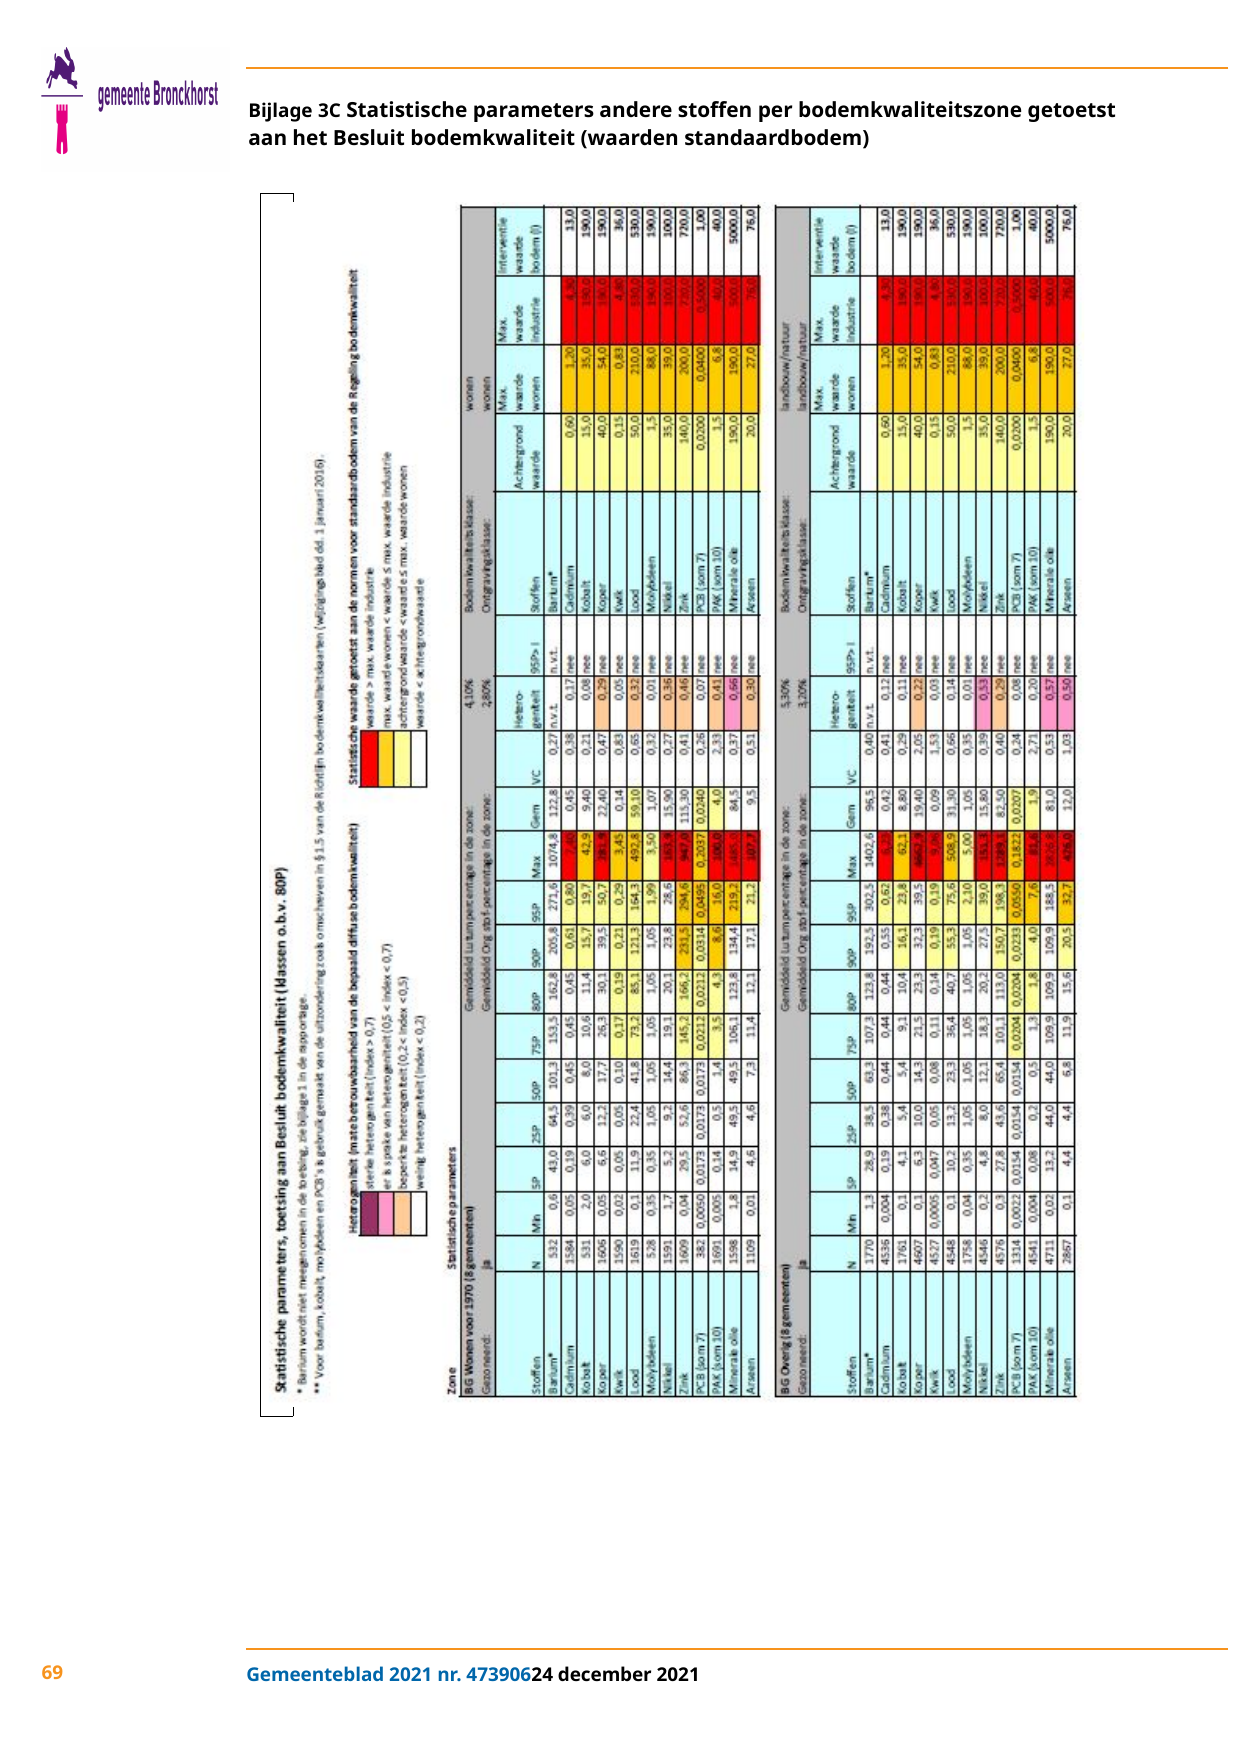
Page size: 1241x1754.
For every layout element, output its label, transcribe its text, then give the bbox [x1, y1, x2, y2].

text Bijlage 3C Statistische parameters andere stoffen per bodemkwaliteitszone getoetst aan het Besluit bodemkwaliteit (waarden standaardbodem) [248, 95, 1152, 152]
picture [268, 202, 1085, 1407]
picture [41, 47, 231, 172]
